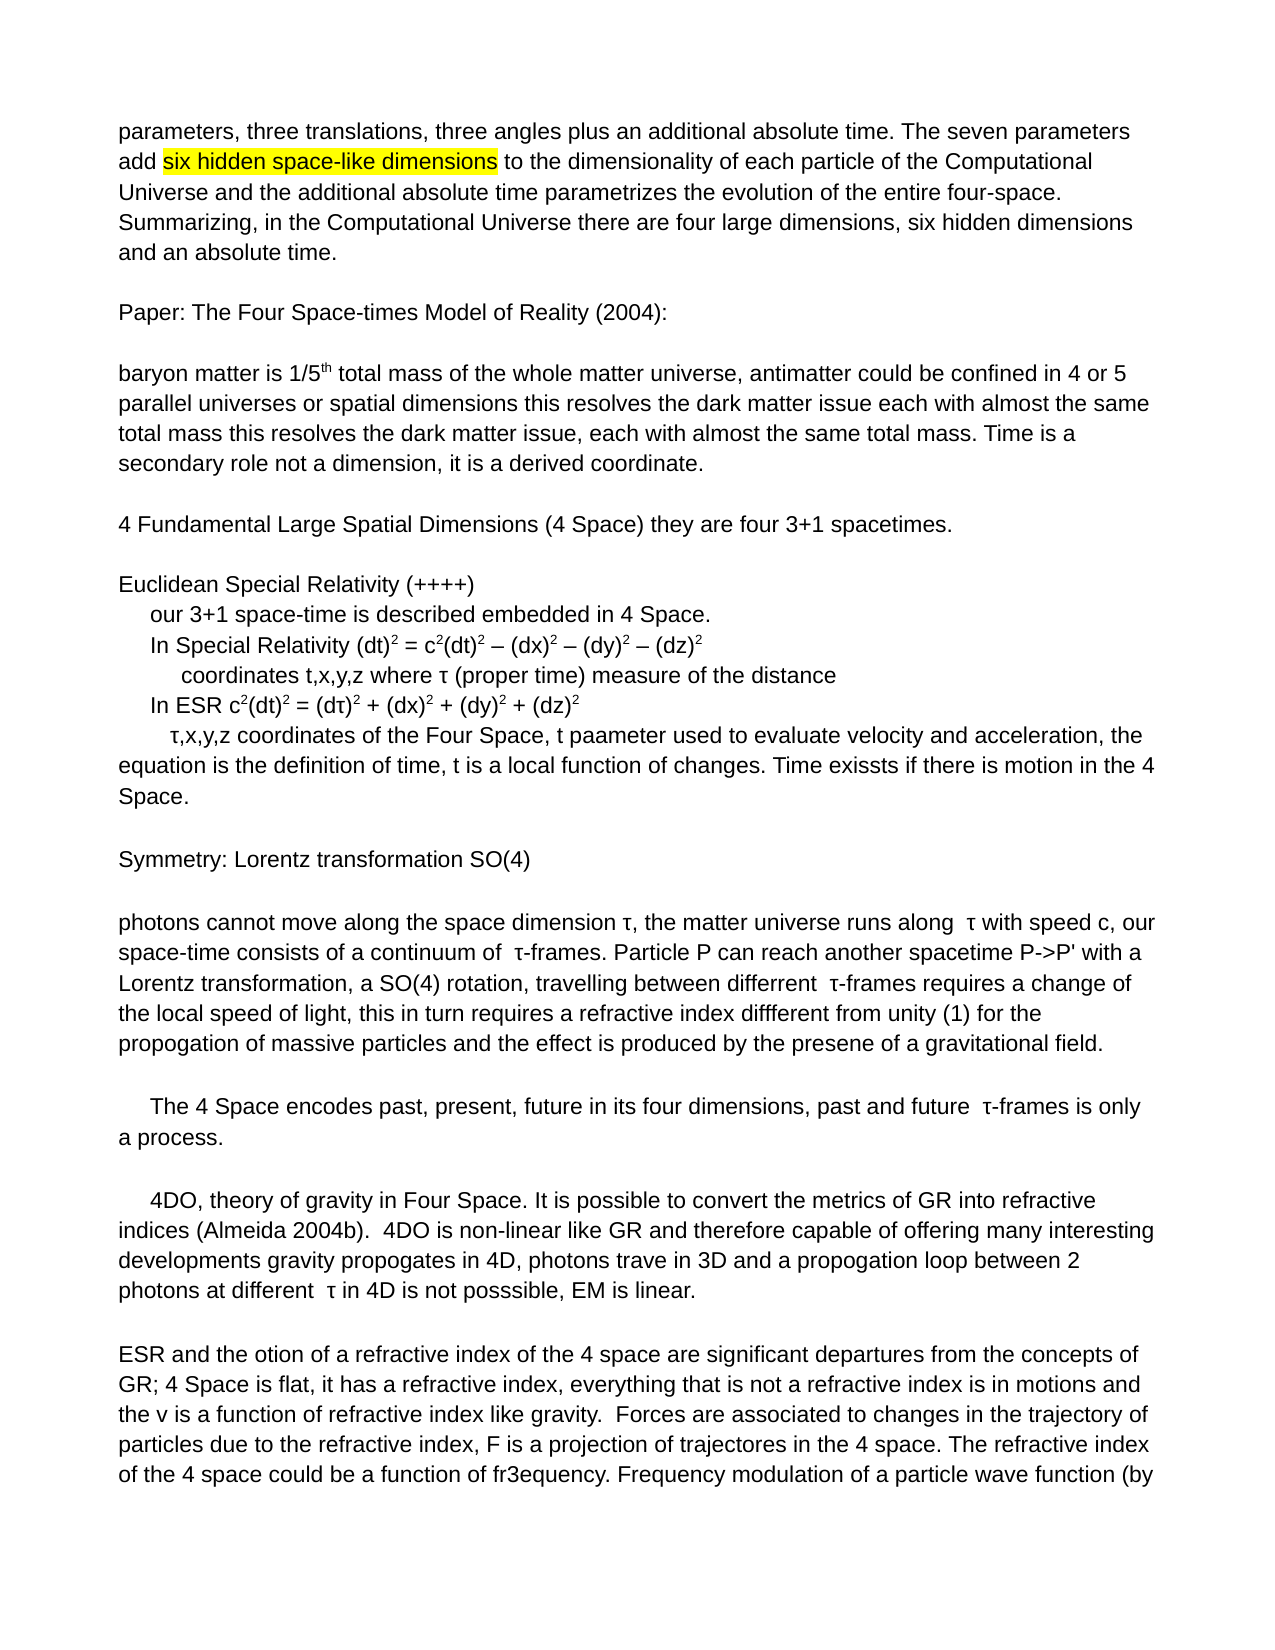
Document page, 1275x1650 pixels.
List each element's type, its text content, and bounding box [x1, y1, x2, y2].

text In Special Relativity (dt)2 = c2(dt)2 – (dx)2 – (dy)2 – (dz)2 [118, 632, 1157, 658]
text our 3+1 space-time is described embedded in 4 Space. [118, 601, 1157, 628]
text coordinates t,x,y,z where τ (proper time) measure of the distance [118, 662, 1157, 688]
text 4DO, theory of gravity in Four Space. It is possible to convert the metrics of GR into refractive indices (Almeida 2004b). 4DO is non-linear like GR and therefore capable of offering many interesting developments gravity propogates in 4D, photons trave in 3D and a propogation loop between 2 photons at different τ in 4D is not posssible, EM is linear. [118, 1187, 1157, 1304]
text 4 Fundamental Large Spatial Dimensions (4 Space) they are four 3+1 spacetimes. [118, 511, 1157, 537]
text parameters, three translations, three angles plus an additional absolute time. The seven parameters add six hidden space-like dimensions to the dimensionality of each particle of the Computational Universe and the additional absolute time parametrizes the evolution of the entire four-space. Summarizing, in the Computational Universe there are four large dimensions, six hidden dimensions and an absolute time. [118, 118, 1157, 265]
text Paper: The Four Space-times Model of Reality (2004): [118, 299, 1157, 326]
text Euclidean Special Relativity (++++) [118, 571, 1157, 598]
text ESR and the otion of a refractive index of the 4 space are significant departures from the concepts of GR; 4 Space is flat, it has a refractive index, everything that is not a refractive index is in motions and the v is a function of refractive index like gravity. Forces are associated to changes in the trajectory of particles due to the refractive index, F is a projection of trajectores in the 4 space. The refractive index of the 4 space could be a function of fr3equency. Frequency modulation of a particle wave function (by [118, 1341, 1157, 1488]
text baryon matter is 1/5th total mass of the whole matter universe, antimatter could be confined in 4 or 5 parallel universes or spatial dimensions this resolves the dark matter issue each with almost the same total mass this resolves the dark matter issue, each with almost the same total mass. Time is a secondary role not a dimension, it is a derived coordinate. [118, 360, 1157, 477]
text Symmetry: Lorentz transformation SO(4) [118, 846, 1157, 872]
text photons cannot move along the space dimension τ, the matter universe runs along τ with speed c, our space-time consists of a continuum of τ-frames. Particle P can reach another spacetime P->P' with a Lorentz transformation, a SO(4) rotation, travelling between differrent τ-frames requires a change of the local speed of light, this in turn requires a refractive index diffferent from unity (1) for the propogation of massive particles and the effect is produced by the presene of a gravitational field. [118, 909, 1157, 1056]
text τ,x,y,z coordinates of the Four Space, t paameter used to evaluate velocity and acceleration, the equation is the definition of time, t is a local function of changes. Time exissts if there is motion in the 4 Space. [118, 722, 1157, 809]
text In ESR c2(dt)2 = (dτ)2 + (dx)2 + (dy)2 + (dz)2 [118, 692, 1157, 718]
text The 4 Space encodes past, present, future in its four dimensions, past and future τ-frames is only a process. [118, 1093, 1157, 1150]
